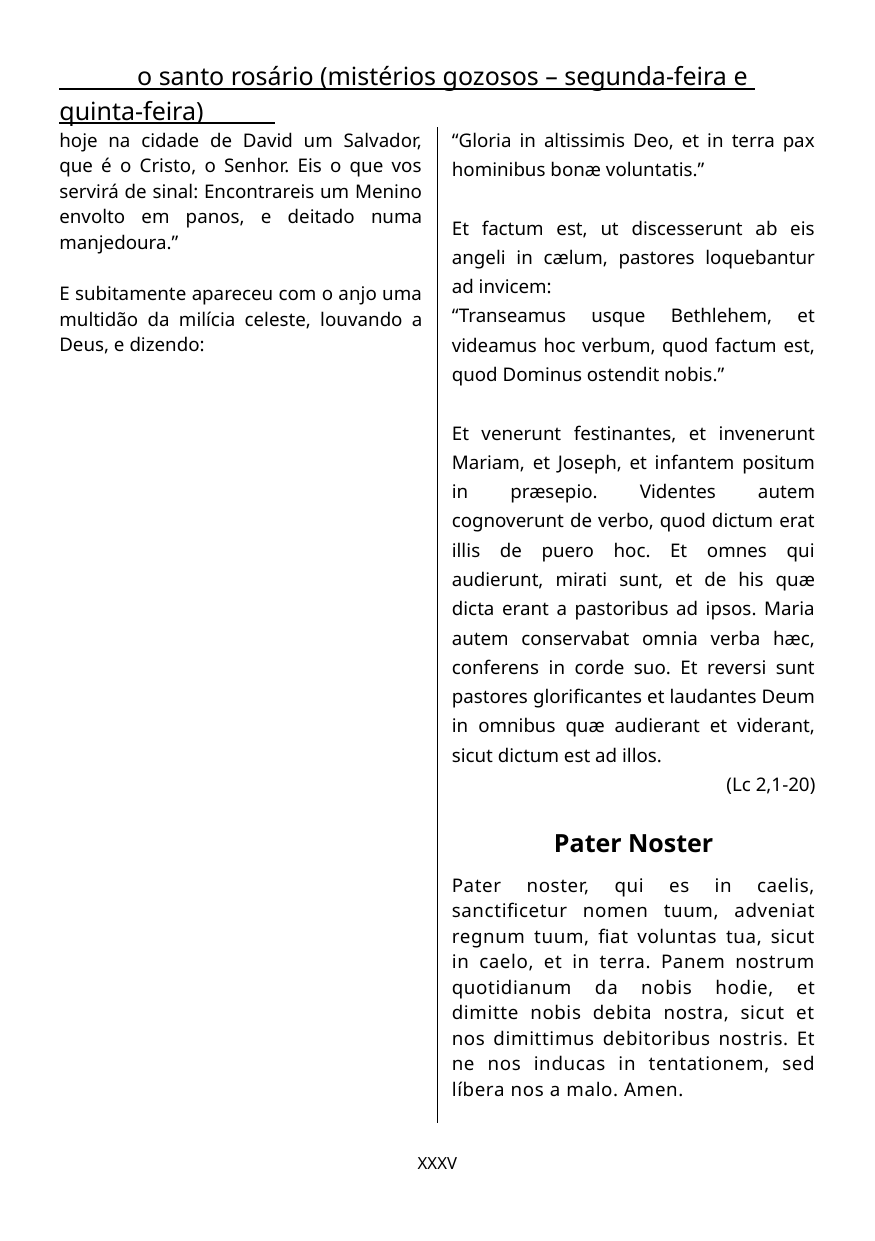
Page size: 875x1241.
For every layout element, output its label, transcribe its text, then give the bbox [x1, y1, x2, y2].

text hoje na cidade de David um Salvador, que é o Cristo, o Senhor. Eis o que vos servirá de sinal: Encontrareis um Menino envolto em panos, e deitado numa manjedoura.” [59, 127, 422, 255]
text Et venerunt festinantes, et invenerunt Mariam, et Joseph, et infantem positum in præsepio. Videntes autem cognoverunt de verbo, quod dictum erat illis de puero hoc. Et omnes qui audierunt, mirati sunt, et de his quæ dicta erant a pastoribus ad ipsos. Maria autem conservabat omnia verba hæc, conferens in corde suo. Et reversi sunt pastores glorificantes et laudantes Deum in omnibus quæ audierant et viderant, sicut dictum est ad illos. [452, 420, 815, 767]
text “Gloria in altissimis Deo, et in terra pax hominibus bonæ voluntatis.” [452, 127, 815, 182]
text (Lc 2,1-20) [452, 771, 815, 797]
subtitle Pater Noster [452, 825, 815, 859]
text “Transeamus usque Bethlehem, et videamus hoc verbum, quod factum est, quod Dominus ostendit nobis.” [452, 303, 815, 387]
text Pater noster, qui es in caelis, sanctificetur nomen tuum, adveniat regnum tuum, fiat voluntas tua, sicut in caelo, et in terra. Panem nostrum quotidianum da nobis hodie, et dimitte nobis debita nostra, sicut et nos dimittimus debitoribus nostris. Et ne nos inducas in tentationem, sed líbera nos a malo. Amen. [452, 872, 815, 1102]
text E subitamente apareceu com o anjo uma multidão da milícia celeste, louvando a Deus, e dizendo: [59, 280, 422, 357]
text Et factum est, ut discesserunt ab eis angeli in cælum, pastores loquebantur ad invicem: [452, 215, 815, 299]
